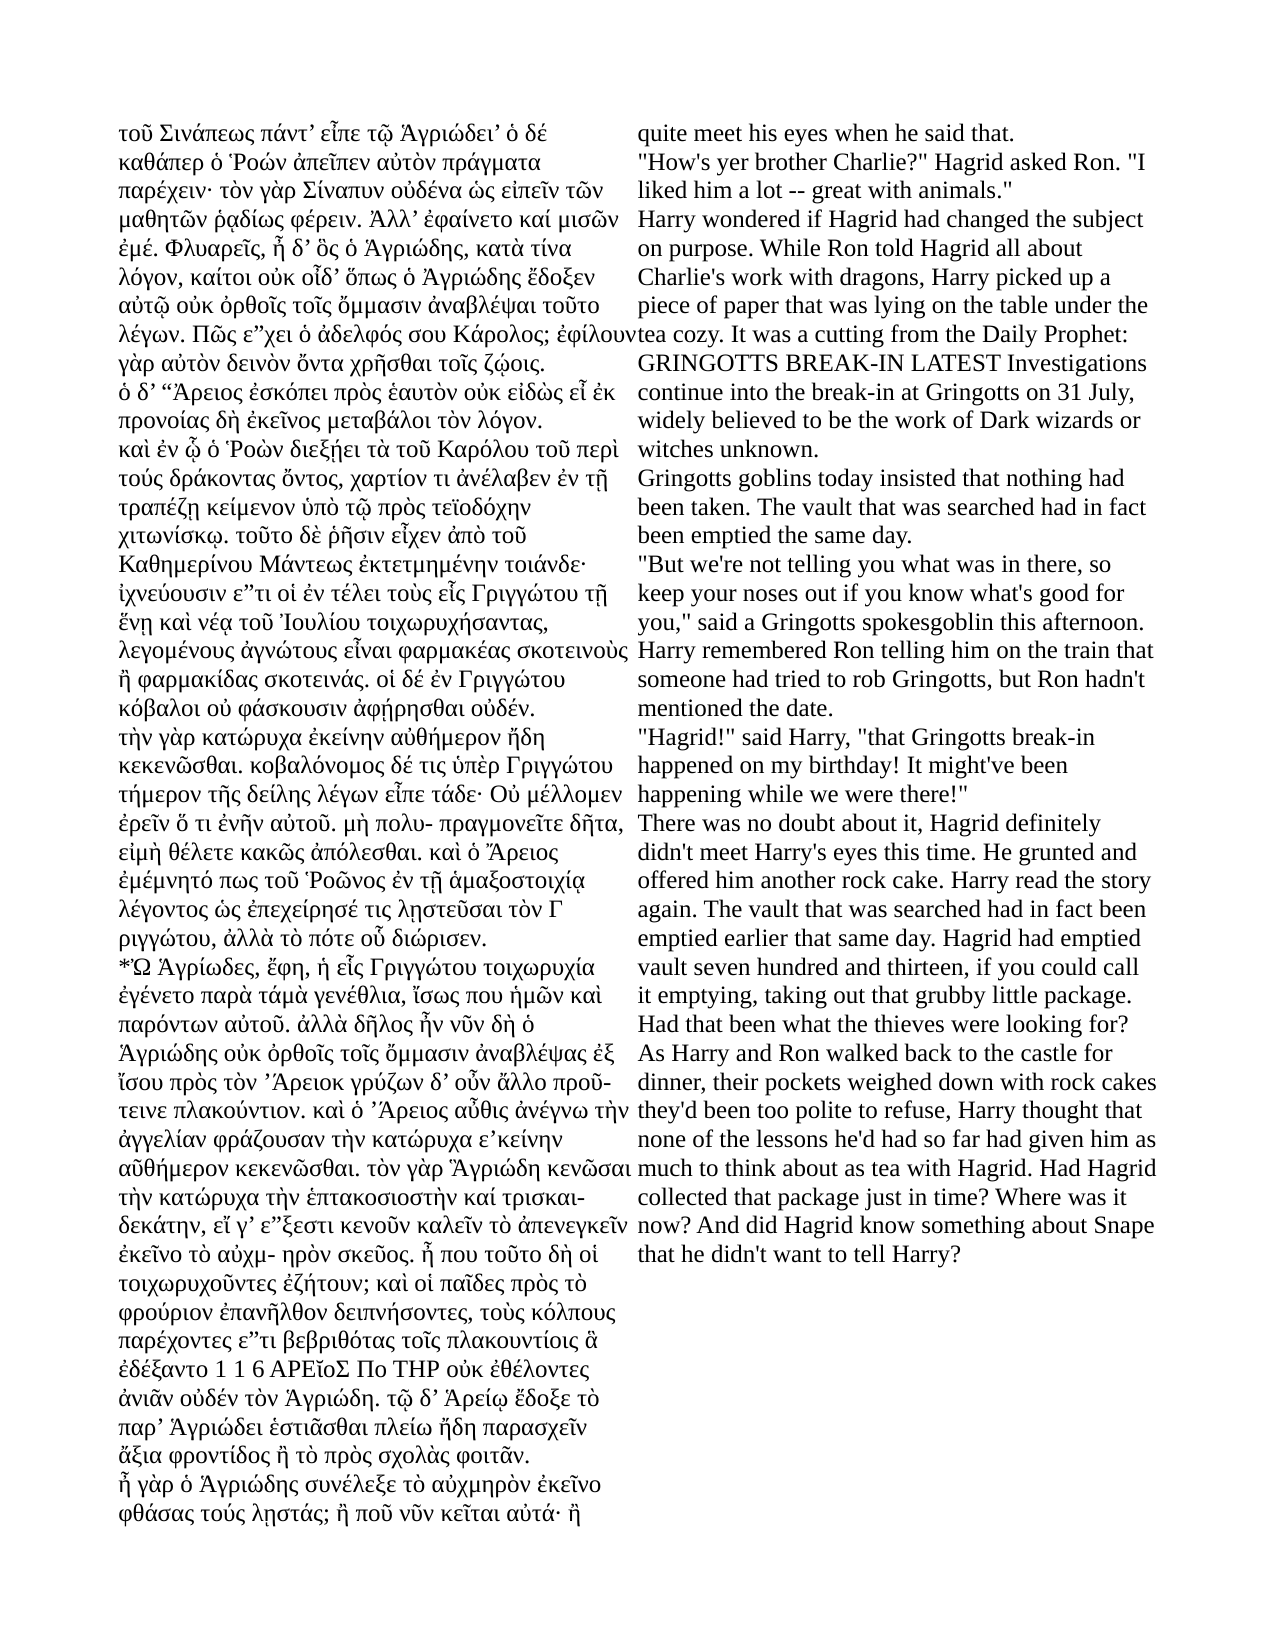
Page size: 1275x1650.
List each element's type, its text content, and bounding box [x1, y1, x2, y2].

table_cell quite meet his eyes when he said that. "How's yer brother Charlie?" Hagrid asked Ron. "I liked him a lot -- great with animals." Harry wondered if Hagrid had changed the subject on purpose. While Ron told Hagrid all about Charlie's work with dragons, Harry picked up a piece of paper that was lying on the table under the tea cozy. It was a cutting from the Daily Prophet: GRINGOTTS BREAK-IN LATEST Investigations continue into the break-in at Gringotts on 31 July, widely believed to be the work of Dark wizards or witches unknown. Gringotts goblins today insisted that nothing had been taken. The vault that was searched had in fact been emptied the same day. "But we're not telling you what was in there, so keep your noses out if you know what's good for you," said a Gringotts spokesgoblin this afternoon. Harry remembered Ron telling him on the train that someone had tried to rob Gringotts, but Ron hadn't mentioned the date. "Hagrid!" said Harry, "that Gringotts break-in happened on my birthday! It might've been happening while we were there!" There was no doubt about it, Hagrid definitely didn't meet Harry's eyes this time. He grunted and offered him another rock cake. Harry read the story again. The vault that was searched had in fact been emptied earlier that same day. Hagrid had emptied vault seven hundred and thirteen, if you could call it emptying, taking out that grubby little package. Had that been what the thieves were looking for? As Harry and Ron walked back to the castle for dinner, their pockets weighed down with rock cakes they'd been too polite to refuse, Harry thought that none of the lessons he'd had so far had given him as much to think about as tea with Hagrid. Had Hagrid collected that package just in time? Where was it now? And did Hagrid know something about Snape that he didn't want to tell Harry? [637, 118, 1157, 1527]
table_cell τοῦ Σινάπεως πάντ’ εἶπε τῷ Ἁγριώδει’ ὁ δέ καθάπερ ὁ Ῥοών ἀπεῖπεν αὐτὸν πράγματα παρέχειν· τὸν γὰρ Σίναπυν οὐδένα ὡς εἰπεῖν τῶν μαθητῶν ῥᾳδίως φέρειν. Ἀλλ’ ἐφαίνετο καί μισῶν ἐμέ. Φλυαρεῖς, ἦ δ’ ὃς ὁ Ἁγριώδης, κατὰ τίνα λόγον, καίτοι οὐκ οἶδ’ ὅπως ὁ Ἀγριώδης ἔδοξεν αὐτῷ οὐκ ὀρθοῖς τοῖς ὄμμασιν ἀναβλέψαι τοῦτο λέγων. Πῶς ε”χει ὁ ἀδελφός σου Κάρολος; ἐφίλουν γὰρ αὐτὸν δεινὸν ὄντα χρῆσθαι τοῖς ζῴοις. ὁ δ’ “Ἀρειος ἐσκόπει πρὸς ἑαυτὸν οὐκ εἰδὼς εἶ ἐκ προνοίας δὴ ἐκεῖνος μεταβάλοι τὸν λόγον. καὶ ἐν ᾧ ὁ Ῥοὼν διεξῄει τὰ τοῦ Καρόλου τοῦ περὶ τούς δράκοντας ὄντος, χαρτίον τι ἀνέλαβεν ἐν τῇ τραπέζῃ κείμενον ὑπὸ τῷ πρὸς τεϊοδόχην χιτωνίσκῳ. τοῦτο δὲ ῥῆσιν εἶχεν ἀπὸ τοῦ Καθημερίνου Μάντεως ἐκτετμημένην τοιάνδε· ἰχνεύουσιν ε”τι οἱ ἐν τέλει τοὺς εἷς Γριγγώτου τῇ ἕνῃ καὶ νέᾳ τοῦ Ἰουλίου τοιχωρυχήσαντας, λεγομένους ἀγνώτους εἶναι φαρμακέας σκοτεινοὺς ἢ φαρμακίδας σκοτεινάς. οἱ δέ ἐν Γριγγώτου κόβαλοι οὐ φάσκουσιν ἀφῄρησθαι οὐδέν. τὴν γὰρ κατώρυχα ἐκείνην αὐθήμερον ἤδη κεκενῶσθαι. κοβαλόνομος δέ τις ὑπὲρ Γριγγώτου τήμερον τῆς δείλης λέγων εἶπε τάδε· Οὐ μέλλομεν ἐρεῖν ὅ τι ἐνῆν αὐτοῦ. μὴ πολυ- πραγμονεῖτε δῆτα, εἰμὴ θέλετε κακῶς ἀπόλεσθαι. καὶ ὁ Ἄρειος ἐμέμνητό πως τοῦ Ῥοῶνος ἐν τῇ ἁμαξοστοιχίᾳ λέγοντος ὡς ἐπεχείρησέ τις λῃστεῦσαι τὸν Γ ριγγώτου, ἀλλὰ τὸ πότε οὗ διώρισεν. *Ὠ Ἁγρίωδες, ἔφη, ἡ εἷς Γριγγώτου τοιχωρυχία ἐγένετο παρὰ τάμὰ γενέθλια, ἴσως που ἡμῶν καὶ παρόντων αὐτοῦ. ἀλλὰ δῆλος ἦν νῦν δὴ ὁ Ἁγριώδης οὐκ ὀρθοῖς τοῖς ὄμμασιν ἀναβλέψας ἐξ ἴσου πρὸς τὸν ’Άρειοκ γρύζων δ’ οὖν ἄλλο προῦ- τεινε πλακούντιον. καὶ ὁ ’Άρειος αὖθις ἀνέγνω τὴν ἀγγελίαν φράζουσαν τὴν κατώρυχα ε’κείνην αῦθήμερον κεκενῶσθαι. τὸν γὰρ Ἃγριώδη κενῶσαι τὴν κατώρυχα τὴν ἑπτακοσιοστὴν καί τρισκαι- δεκάτην, εἴ γ’ ε”ξεστι κενοῦν καλεῖν τὸ ἀπενεγκεῖν ἐκεῖνο τὸ αὐχμ- ηρὸν σκεῦος. ἦ που τοῦτο δὴ οἱ τοιχωρυχοῦντες ἐζήτουν; καὶ οἱ παῖδες πρὸς τὸ φρούριον ἐπανῆλθον δειπνήσοντες, τοὺς κόλπους παρέχοντες ε”τι βεβριθότας τοῖς πλακουντίοις ἃ ἐδέξαντο 1 1 6 ΑΡΕῐοΣ Πο ΤΗΡ οὐκ ἐθέλοντες ἀνιᾶν οὐδέν τὸν Ἁγριώδη. τῷ δ’ Ἁρείῳ ἔδοξε τὸ παρ’ Ἁγριώδει ἑστιᾶσθαι πλείω ἤδη παρασχεῖν ἄξια φροντίδος ἢ τὸ πρὸς σχολὰς φοιτᾶν. ἦ γὰρ ὁ Ἁγριώδης συνέλεξε τὸ αὐχμηρὸν ἐκεῖνο φθάσας τούς λῃστάς; ἢ ποῦ νῦν κεῖται αὐτά· ἢ [118, 118, 637, 1527]
